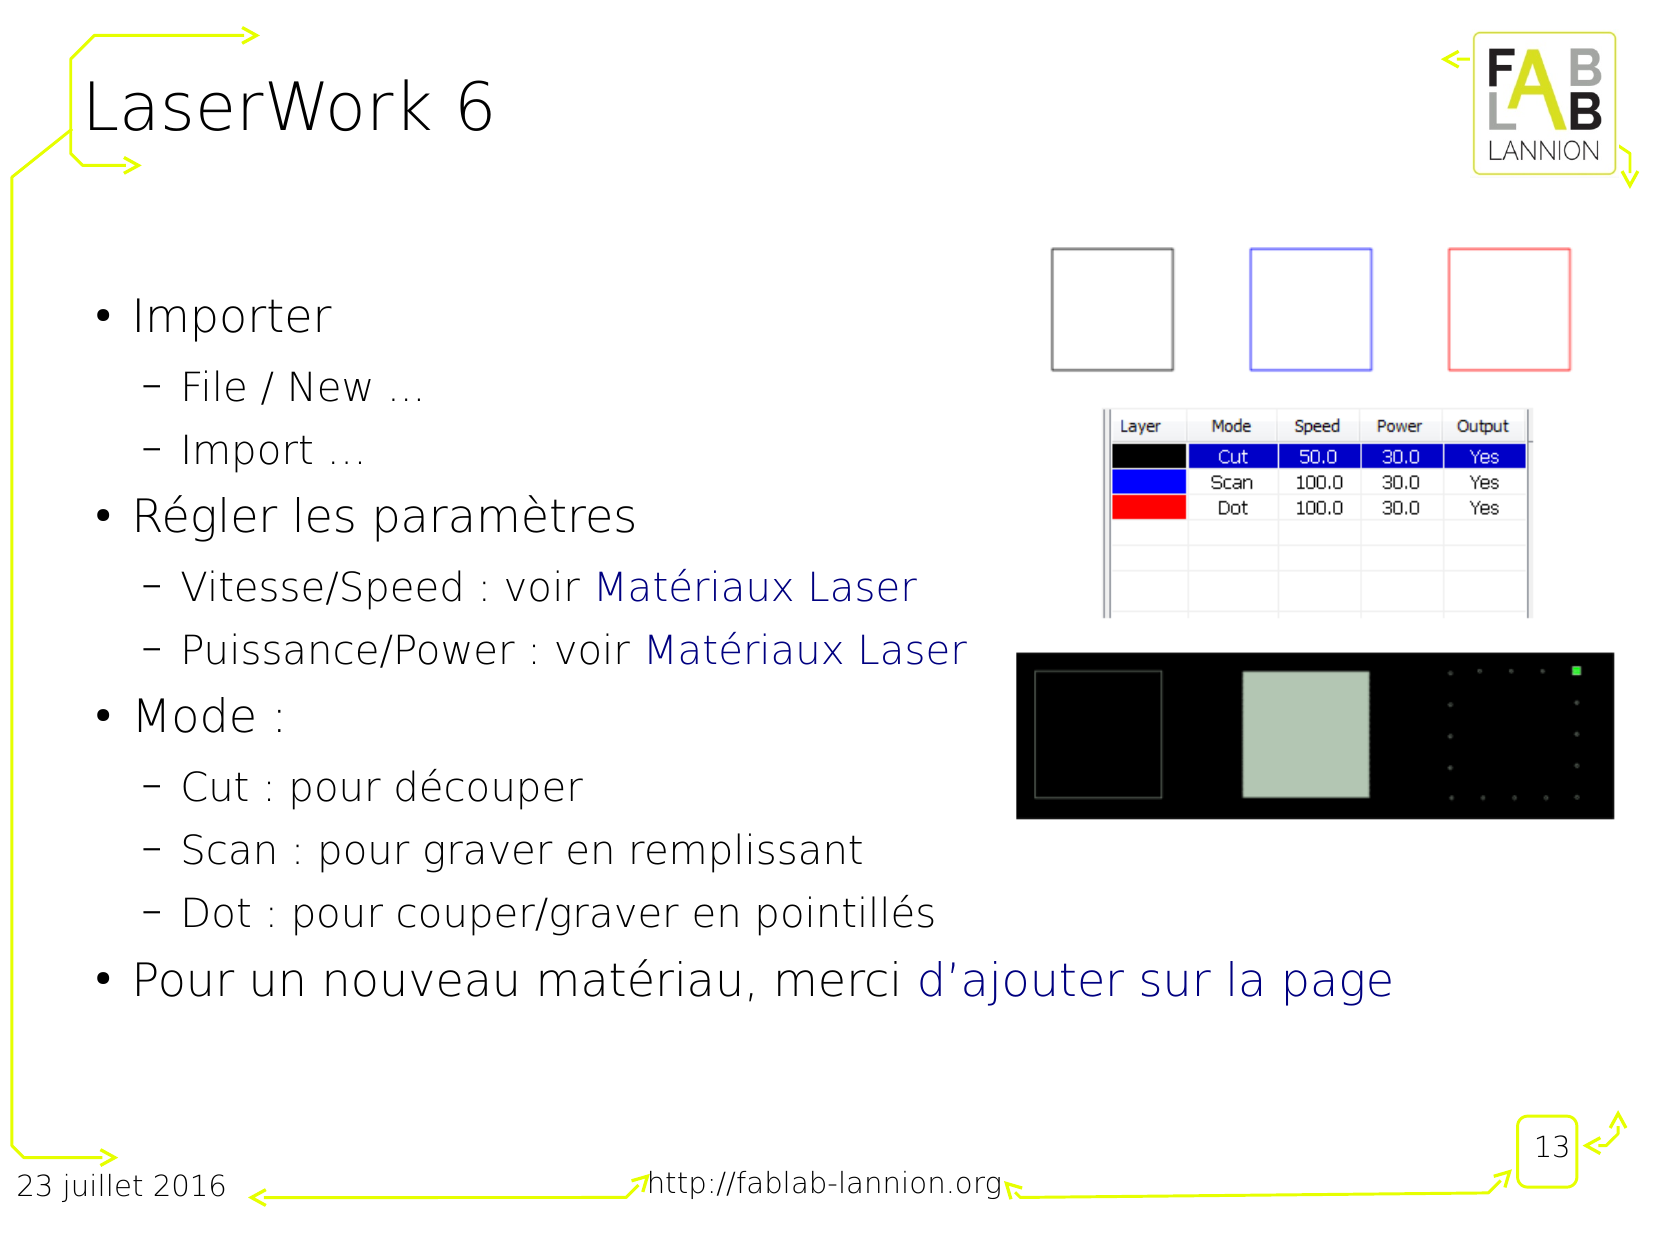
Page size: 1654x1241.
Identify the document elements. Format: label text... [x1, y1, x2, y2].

title LaserWork 6 [82, 49, 1441, 166]
picture [1470, 29, 1619, 178]
list Importer File / New ... Import … Régler les paramètres Vitesse/Speed : voir Matériaux Laser Puissance/Power : voir Matériaux Laser Mode : Cut : pour découper Scan : pour graver en remplissant Dot : pour couper/graver en pointillés Pour un nouveau matériau, merci d’ajouter sur la page [82, 290, 1571, 1010]
picture [1015, 198, 1616, 839]
